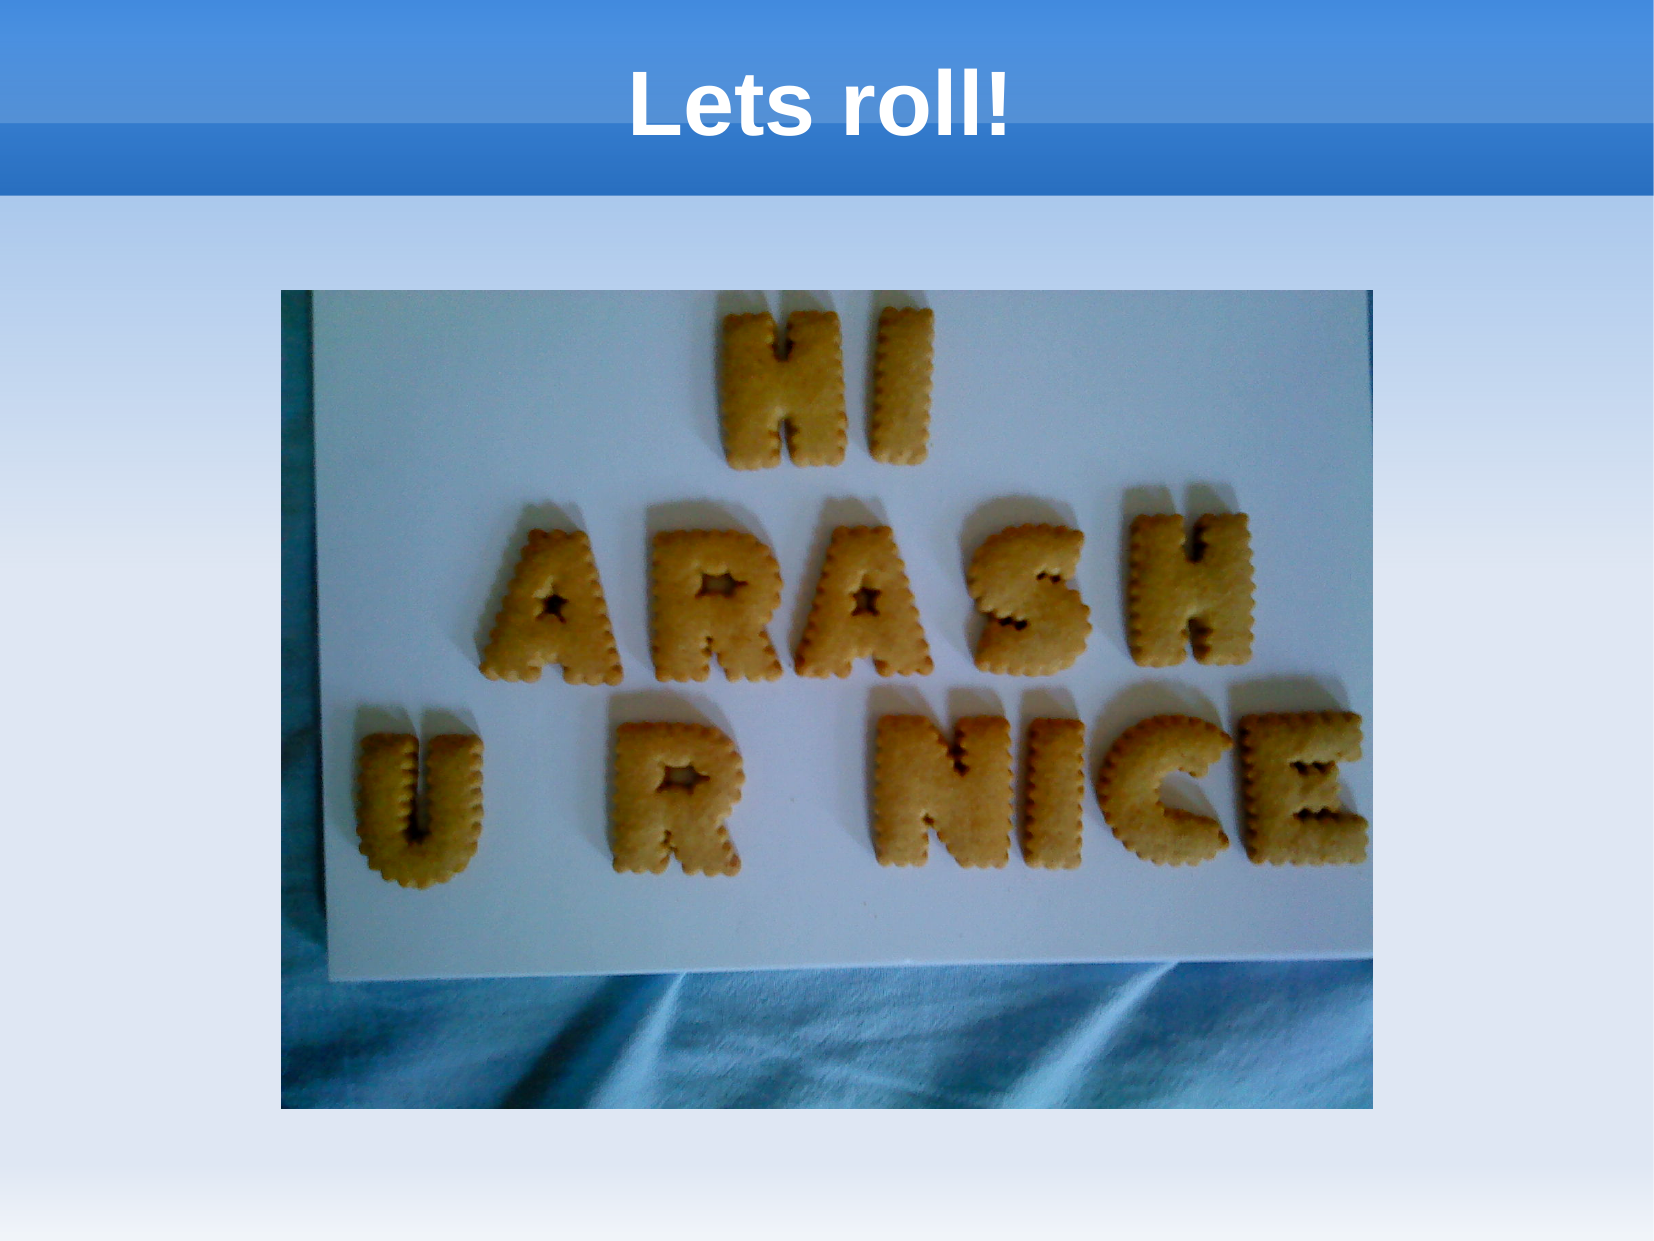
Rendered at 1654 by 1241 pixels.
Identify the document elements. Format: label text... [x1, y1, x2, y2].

picture [0, 0, 1654, 1241]
title Lets roll! [76, 0, 1565, 208]
